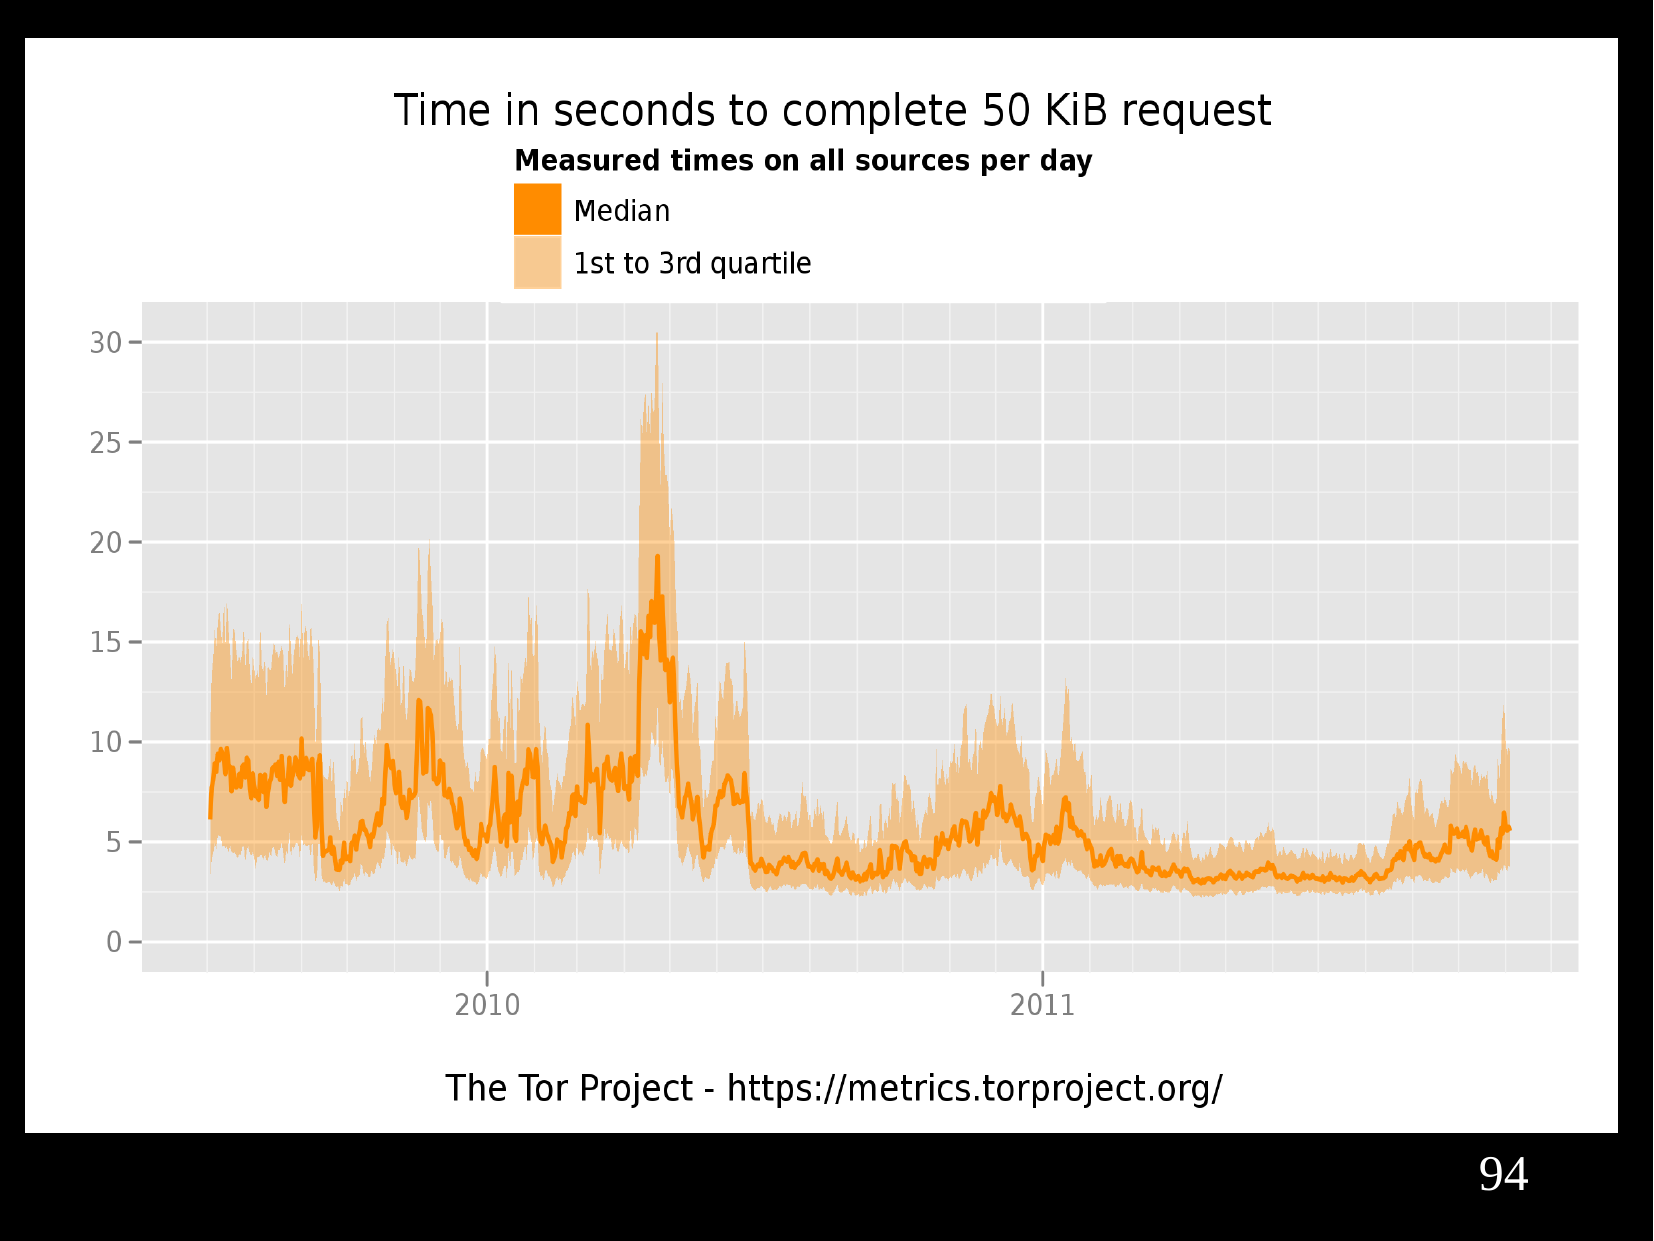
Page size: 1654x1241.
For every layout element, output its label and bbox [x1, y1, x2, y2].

picture [25, 38, 1618, 1133]
